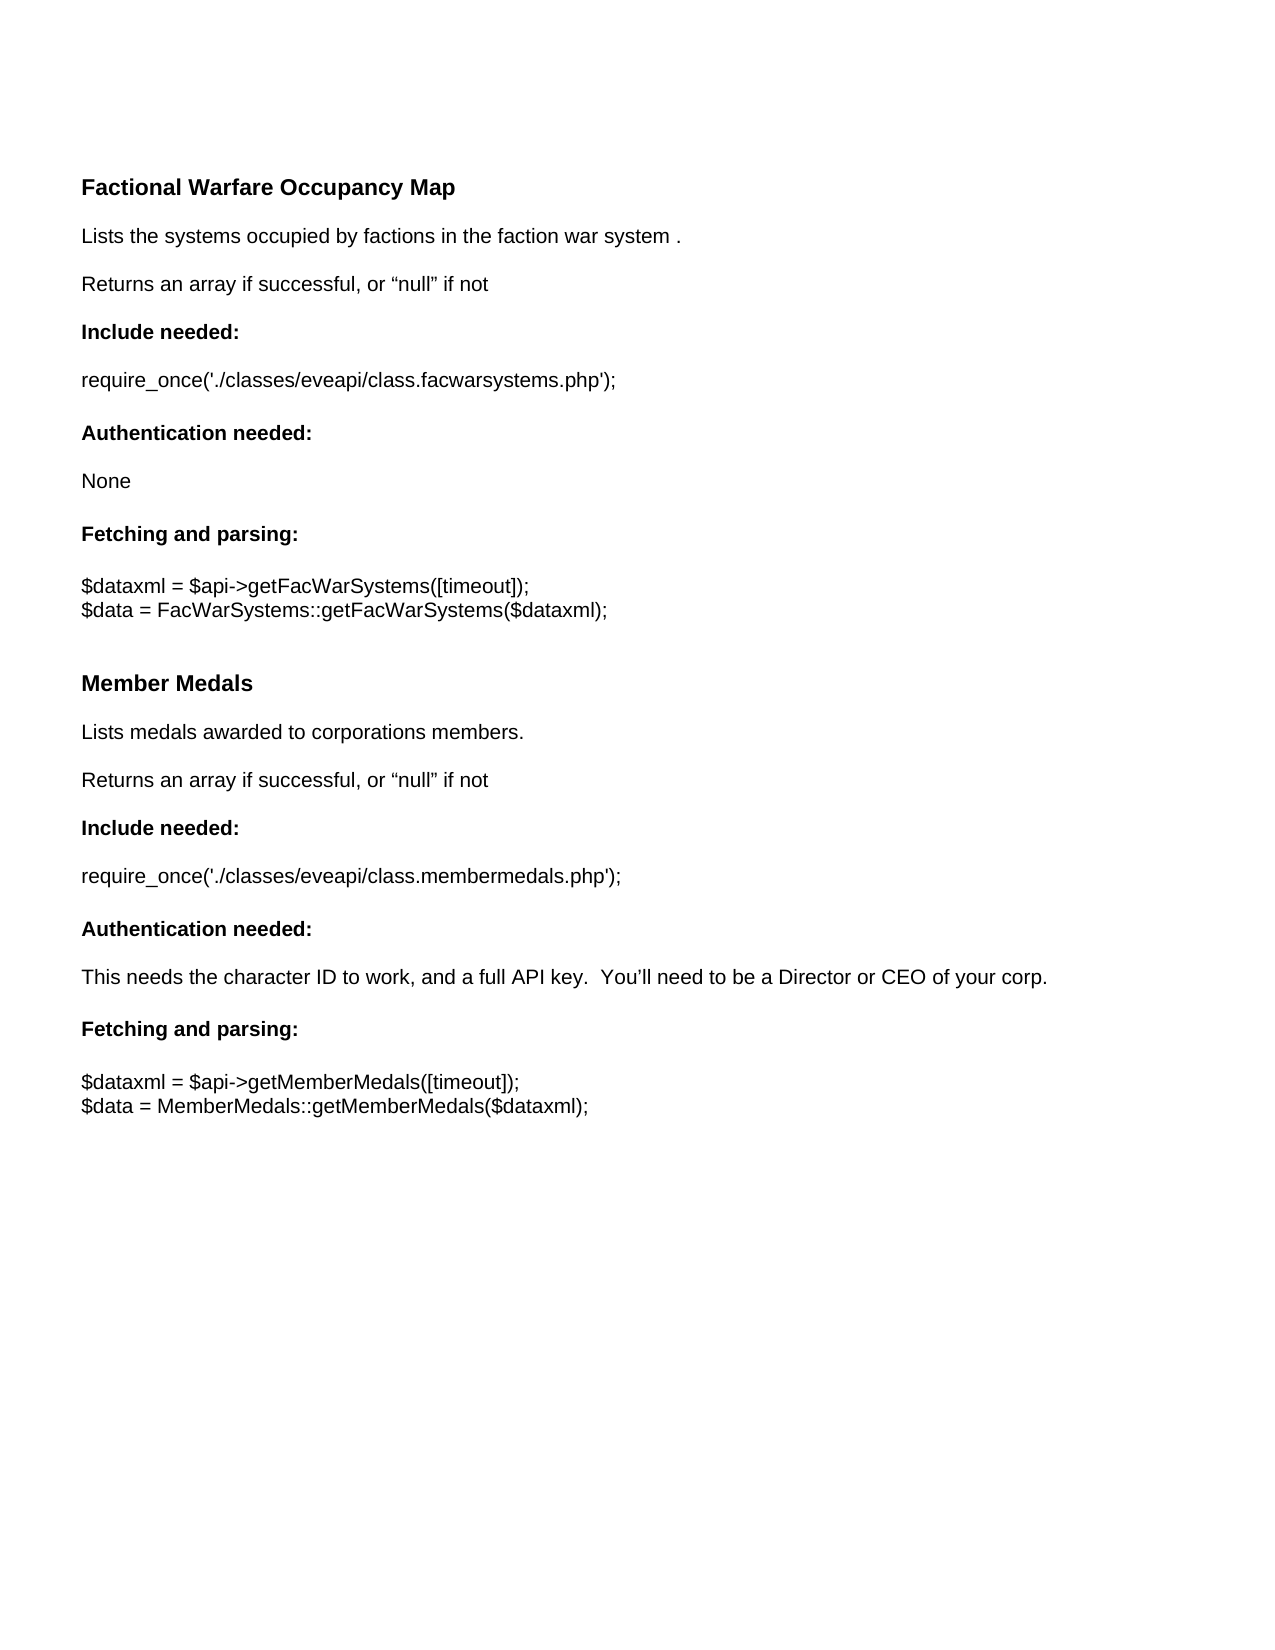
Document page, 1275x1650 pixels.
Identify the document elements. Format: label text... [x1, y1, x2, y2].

text Member Medals [81, 670, 1198, 696]
text Lists medals awarded to corporations members. [81, 720, 1198, 744]
text Lists the systems occupied by factions in the faction war system . [81, 224, 1198, 248]
text $dataxml = $api->getFacWarSystems([timeout]); [81, 574, 1198, 598]
text Fetching and parsing: [81, 1017, 1198, 1041]
text None [81, 469, 1198, 493]
text Include needed: [81, 320, 1198, 344]
text Authentication needed: [81, 421, 1198, 445]
text Authentication needed: [81, 917, 1198, 941]
text require_once('./classes/eveapi/class.membermedals.php'); [81, 864, 1198, 888]
text Fetching and parsing: [81, 521, 1198, 545]
text Returns an array if successful, or “null” if not [81, 768, 1198, 792]
text Include needed: [81, 816, 1198, 840]
text $data = MemberMedals::getMemberMedals($dataxml); [81, 1094, 1198, 1118]
text require_once('./classes/eveapi/class.facwarsystems.php'); [81, 368, 1198, 392]
text $dataxml = $api->getMemberMedals([timeout]); [81, 1070, 1198, 1094]
text Returns an array if successful, or “null” if not [81, 272, 1198, 296]
text This needs the character ID to work, and a full API key. You’ll need to be a Director or CEO of your corp. [81, 964, 1198, 988]
text Factional Warfare Occupancy Map [81, 174, 1198, 200]
text $data = FacWarSystems::getFacWarSystems($dataxml); [81, 598, 1198, 622]
